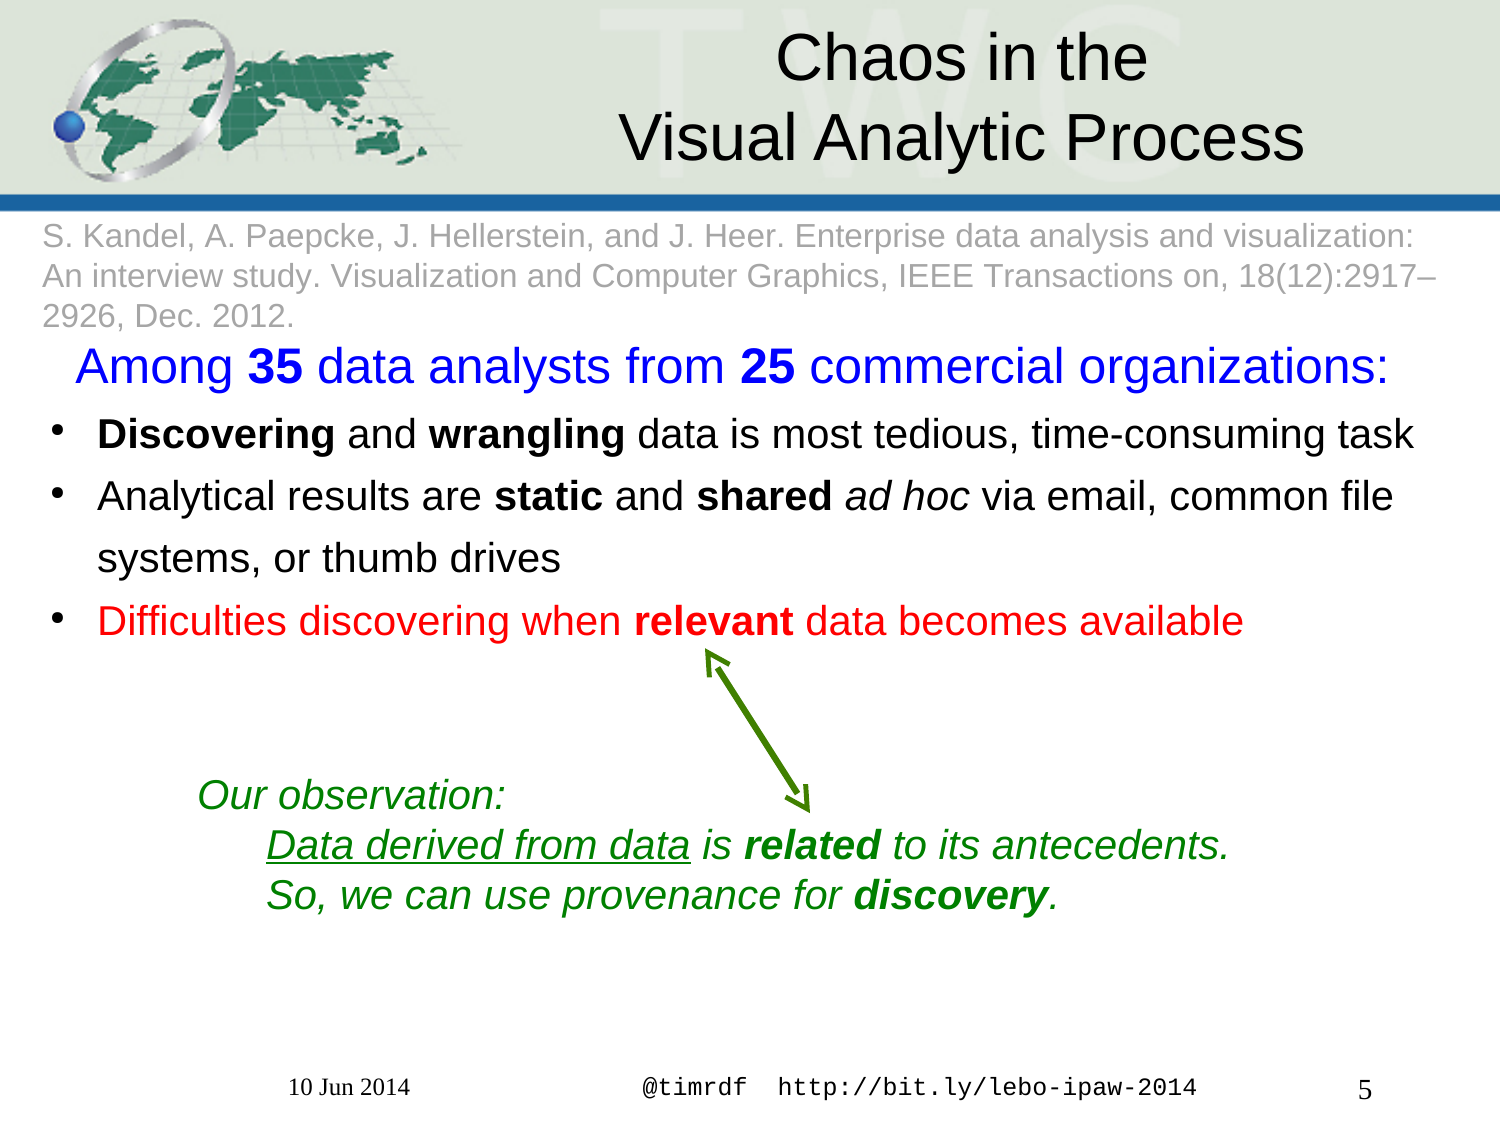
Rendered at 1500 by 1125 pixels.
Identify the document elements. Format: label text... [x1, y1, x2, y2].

title Chaos in the Visual Analytic Process [424, 0, 1500, 188]
text_box Among 35 data analysts from 25 commercial organizations: Discovering and wrangling data is most tedious, time-consuming task Analytical results are static and shared ad hoc via email, common file systems, or thumb drives Difficulties discovering when relevant data becomes available [35, 342, 1431, 870]
text_box Our observation: Data derived from data is related to its antecedents. So, we can use provenance for discovery. [182, 760, 1252, 926]
text_box S. Kandel, A. Paepcke, J. Hellerstein, and J. Heer. Enterprise data analysis and visualization: An interview study. Visualization and Computer Graphics, IEEE Transactions on, 18(12):2917–2926, Dec. 2012. [27, 206, 1469, 342]
picture [0, 0, 1500, 212]
